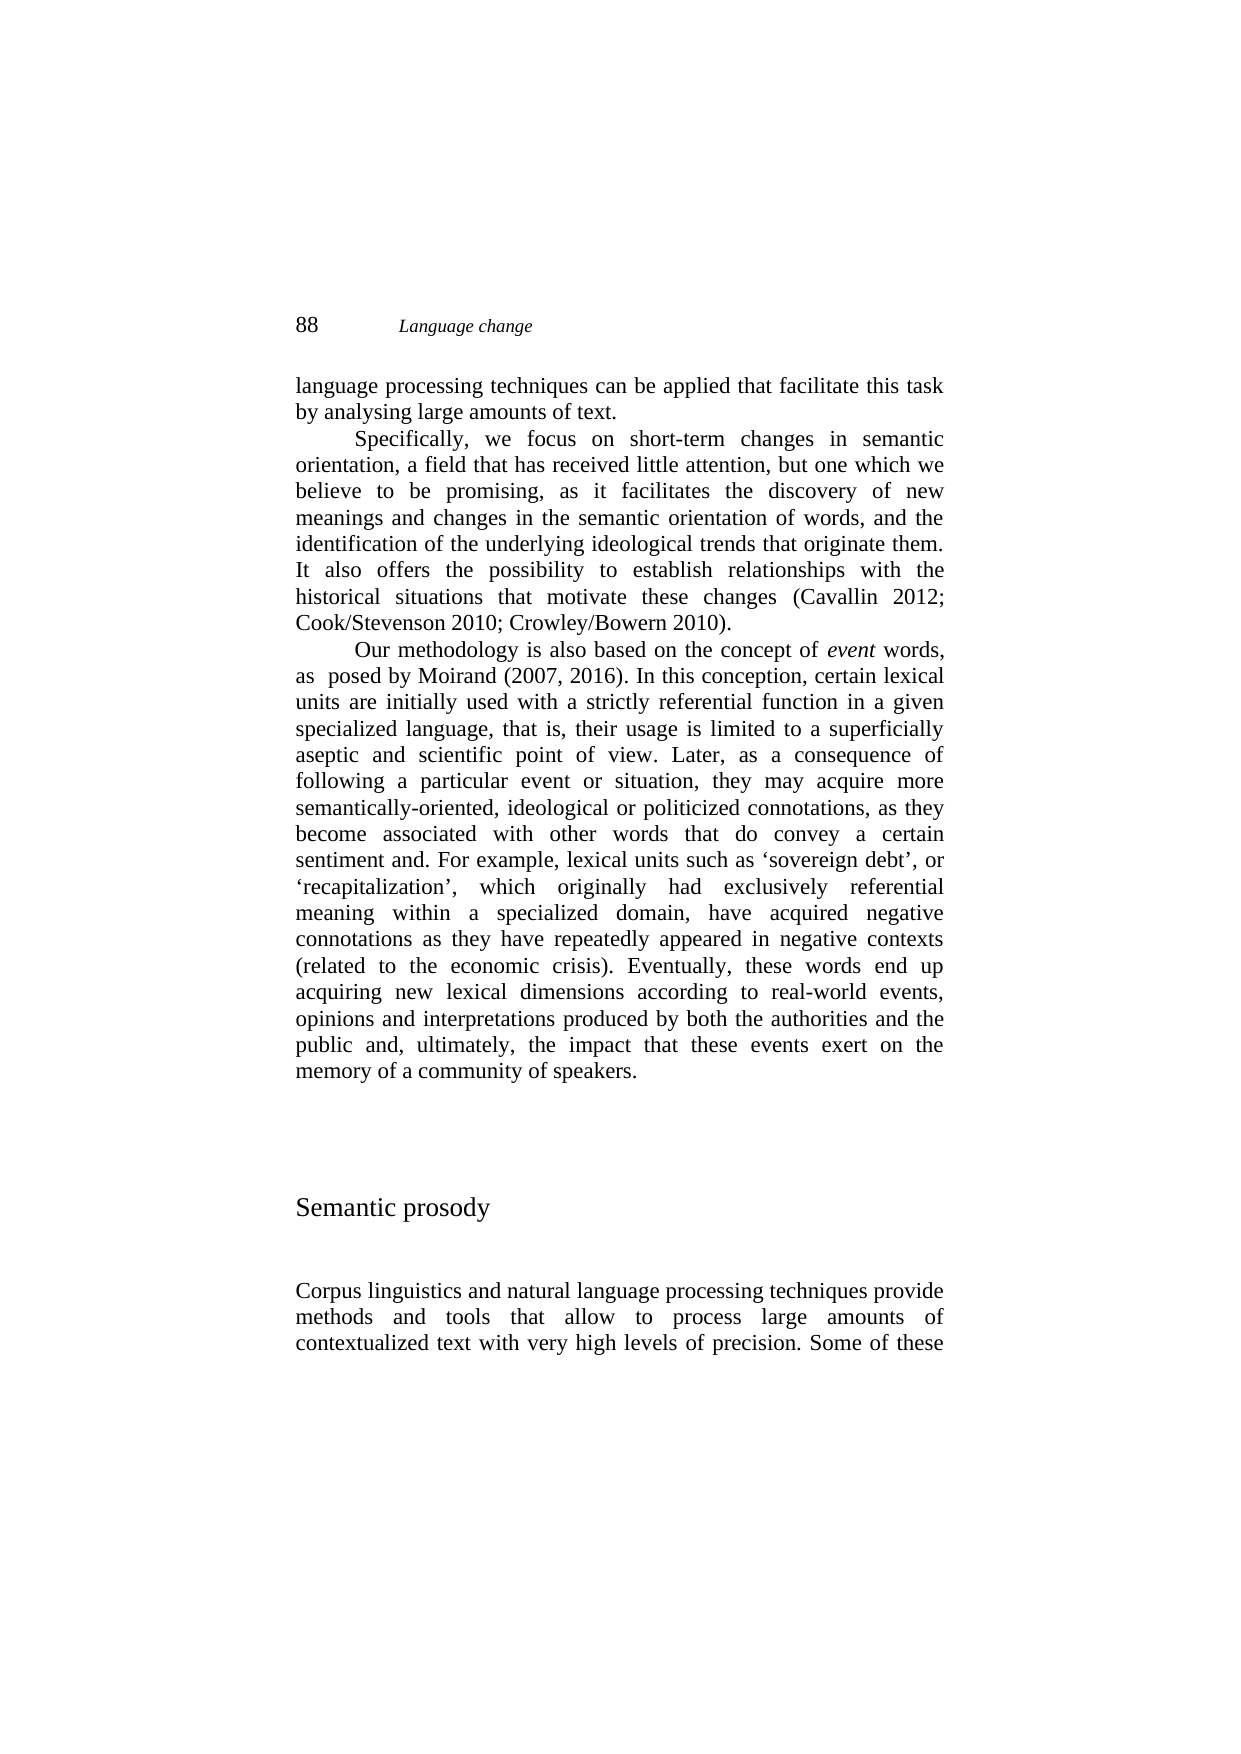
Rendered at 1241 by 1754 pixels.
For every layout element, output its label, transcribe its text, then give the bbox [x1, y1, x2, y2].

text Our methodology is also based on the concept of event words, as posed by Moirand (2007, 2016). In this conception, certain lexical units are initially used with a strictly referential function in a given specialized language, that is, their usage is limited to a superficially aseptic and scientific point of view. Later, as a consequence of following a particular event or situation, they may acquire more semantically-oriented, ideological or politicized connotations, as they become associated with other words that do convey a certain sentiment and. For example, lexical units such as ‘sovereign debt’, or ‘recapitalization’, which originally had exclusively referential meaning within a specialized domain, have acquired negative connotations as they have repeatedly appeared in negative contexts (related to the economic crisis). Eventually, these words end up acquiring new lexical dimensions according to real-world events, opinions and interpretations produced by both the authorities and the public and, ultimately, the impact that these events exert on the memory of a community of speakers. [295, 636, 945, 1084]
text language processing techniques can be applied that facilitate this task by analysing large amounts of text. [295, 372, 945, 425]
text Corpus linguistics and natural language processing techniques provide methods and tools that allow to process large amounts of contextualized text with very high levels of precision. Some of these [295, 1277, 945, 1356]
subtitle Semantic prosody [295, 1191, 945, 1222]
text Specifically, we focus on short-term changes in semantic orientation, a field that has received little attention, but one which we believe to be promising, as it facilitates the discovery of new meanings and changes in the semantic orientation of words, and the identification of the underlying ideological trends that originate them. It also offers the possibility to establish relationships with the historical situations that motivate these changes (Cavallin 2012; Cook/Stevenson 2010; Crowley/Bowern 2010). [295, 425, 945, 636]
